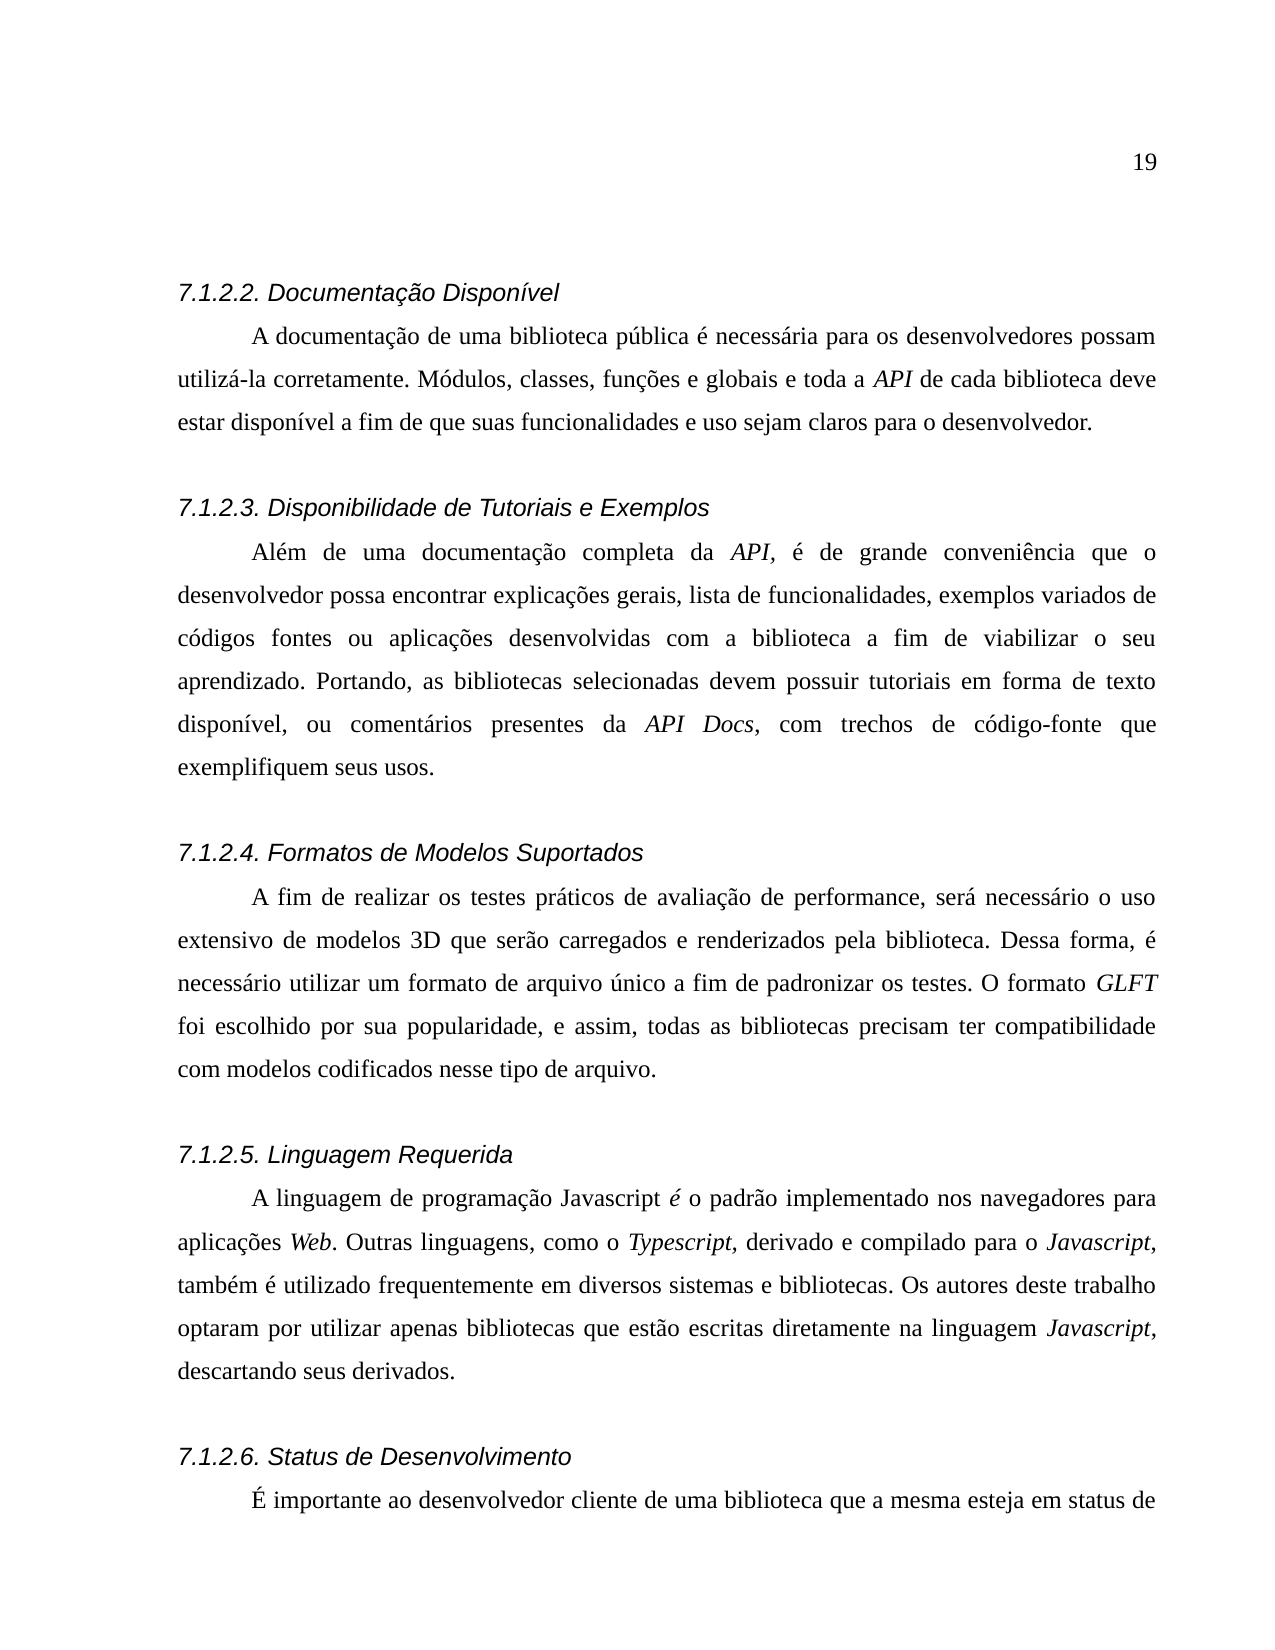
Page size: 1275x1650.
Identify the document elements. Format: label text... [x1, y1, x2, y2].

subtitle 7.1.2.4. Formatos de Modelos Suportados [177, 838, 1157, 867]
text A documentação de uma biblioteca pública é necessária para os desenvolvedores possam utilizá-la corretamente. Módulos, classes, funções e globais e toda a API de cada biblioteca deve estar disponível a fim de que suas funcionalidades e uso sejam claros para o desenvolvedor. [177, 321, 1157, 436]
subtitle 7.1.2.5. Linguagem Requerida [177, 1140, 1157, 1169]
text É importante ao desenvolvedor cliente de uma biblioteca que a mesma esteja em status de [177, 1485, 1157, 1514]
text Além de uma documentação completa da API, é de grande conveniência que o desenvolvedor possa encontrar explicações gerais, lista de funcionalidades, exemplos variados de códigos fontes ou aplicações desenvolvidas com a biblioteca a fim de viabilizar o seu aprendizado. Portando, as bibliotecas selecionadas devem possuir tutoriais em forma de texto disponível, ou comentários presentes da API Docs, com trechos de código-fonte que exemplifiquem seus usos. [177, 537, 1157, 781]
text A fim de realizar os testes práticos de avaliação de performance, será necessário o uso extensivo de modelos 3D que serão carregados e renderizados pela biblioteca. Dessa forma, é necessário utilizar um formato de arquivo único a fim de padronizar os testes. O formato GLFT foi escolhido por sua popularidade, e assim, todas as bibliotecas precisam ter compatibilidade com modelos codificados nesse tipo de arquivo. [177, 882, 1157, 1083]
subtitle 7.1.2.2. Documentação Disponível [177, 278, 1157, 307]
text A linguagem de programação Javascript é o padrão implementado nos navegadores para aplicações Web. Outras linguagens, como o Typescript, derivado e compilado para o Javascript, também é utilizado frequentemente em diversos sistemas e bibliotecas. Os autores deste trabalho optaram por utilizar apenas bibliotecas que estão escritas diretamente na linguagem Javascript, descartando seus derivados. [177, 1183, 1157, 1385]
subtitle 7.1.2.3. Disponibilidade de Tutoriais e Exemplos [177, 493, 1157, 522]
subtitle 7.1.2.6. Status de Desenvolvimento [177, 1442, 1157, 1471]
